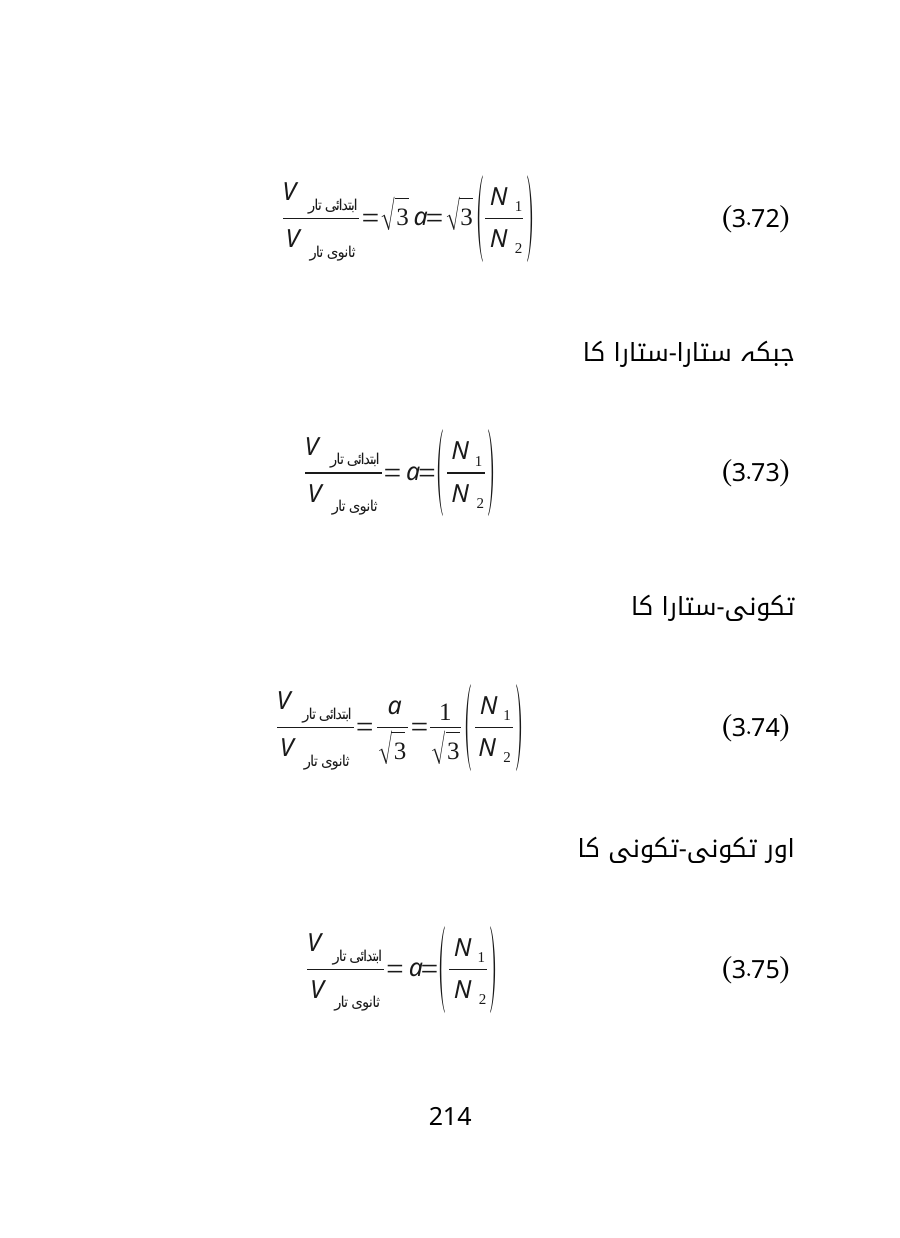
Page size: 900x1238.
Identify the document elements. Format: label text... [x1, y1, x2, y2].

text جبکہ ستارا-ستارا کا [105, 329, 795, 376]
table_header (3.72) [702, 169, 795, 282]
table_header (3.75) [706, 919, 795, 1033]
table_header [105, 677, 702, 791]
table_header [105, 169, 702, 282]
table_header [105, 919, 706, 1033]
text تکونی-ستارا کا [105, 583, 795, 631]
table_header (3.73) [702, 423, 795, 537]
table_header (3.74) [702, 677, 795, 791]
table_header [105, 423, 702, 537]
text اور تکونی-تکونی کا [105, 825, 795, 873]
